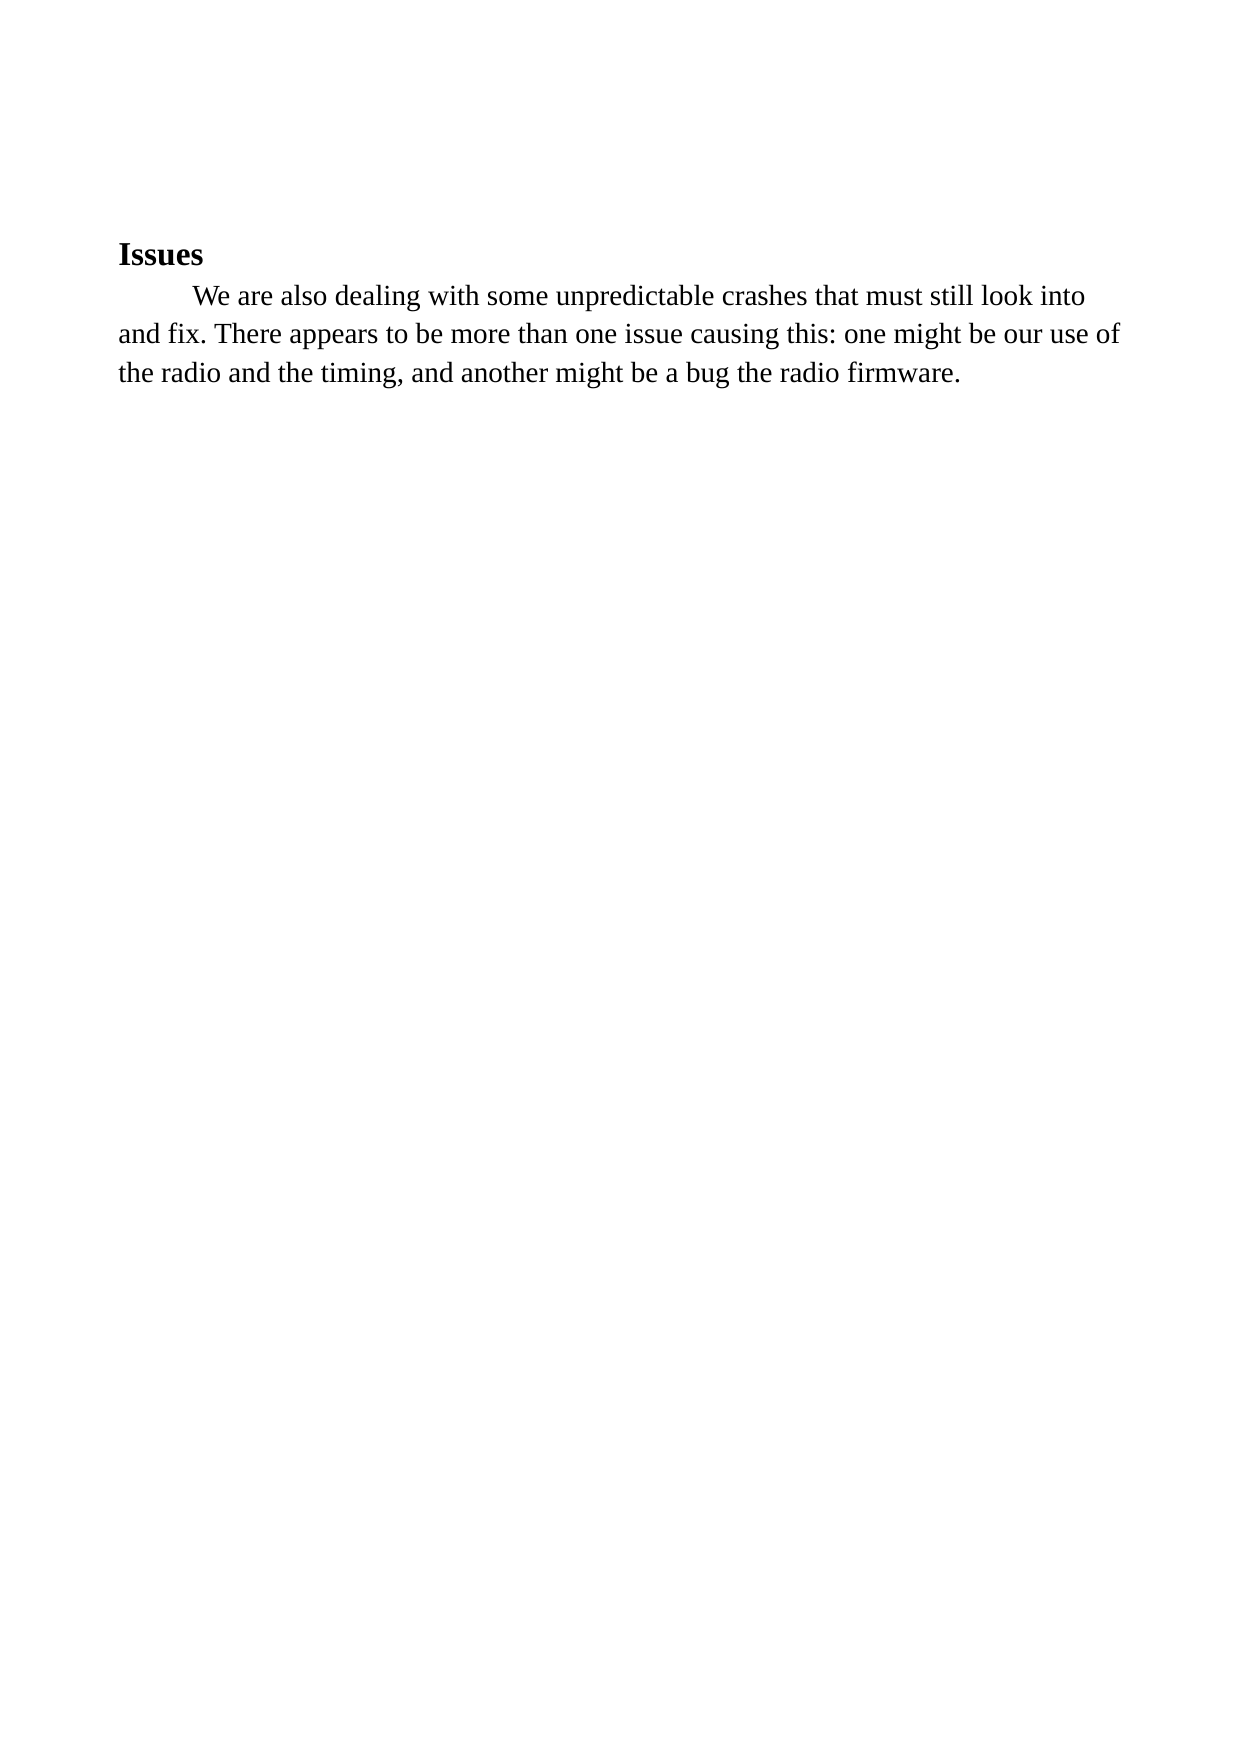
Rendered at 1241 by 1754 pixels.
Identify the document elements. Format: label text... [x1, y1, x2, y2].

text We are also dealing with some unpredictable crashes that must still look into and fix. There appears to be more than one issue causing this: one might be our use of the radio and the timing, and another might be a bug the radio firmware. [118, 278, 1122, 388]
text Issues [118, 234, 1122, 272]
